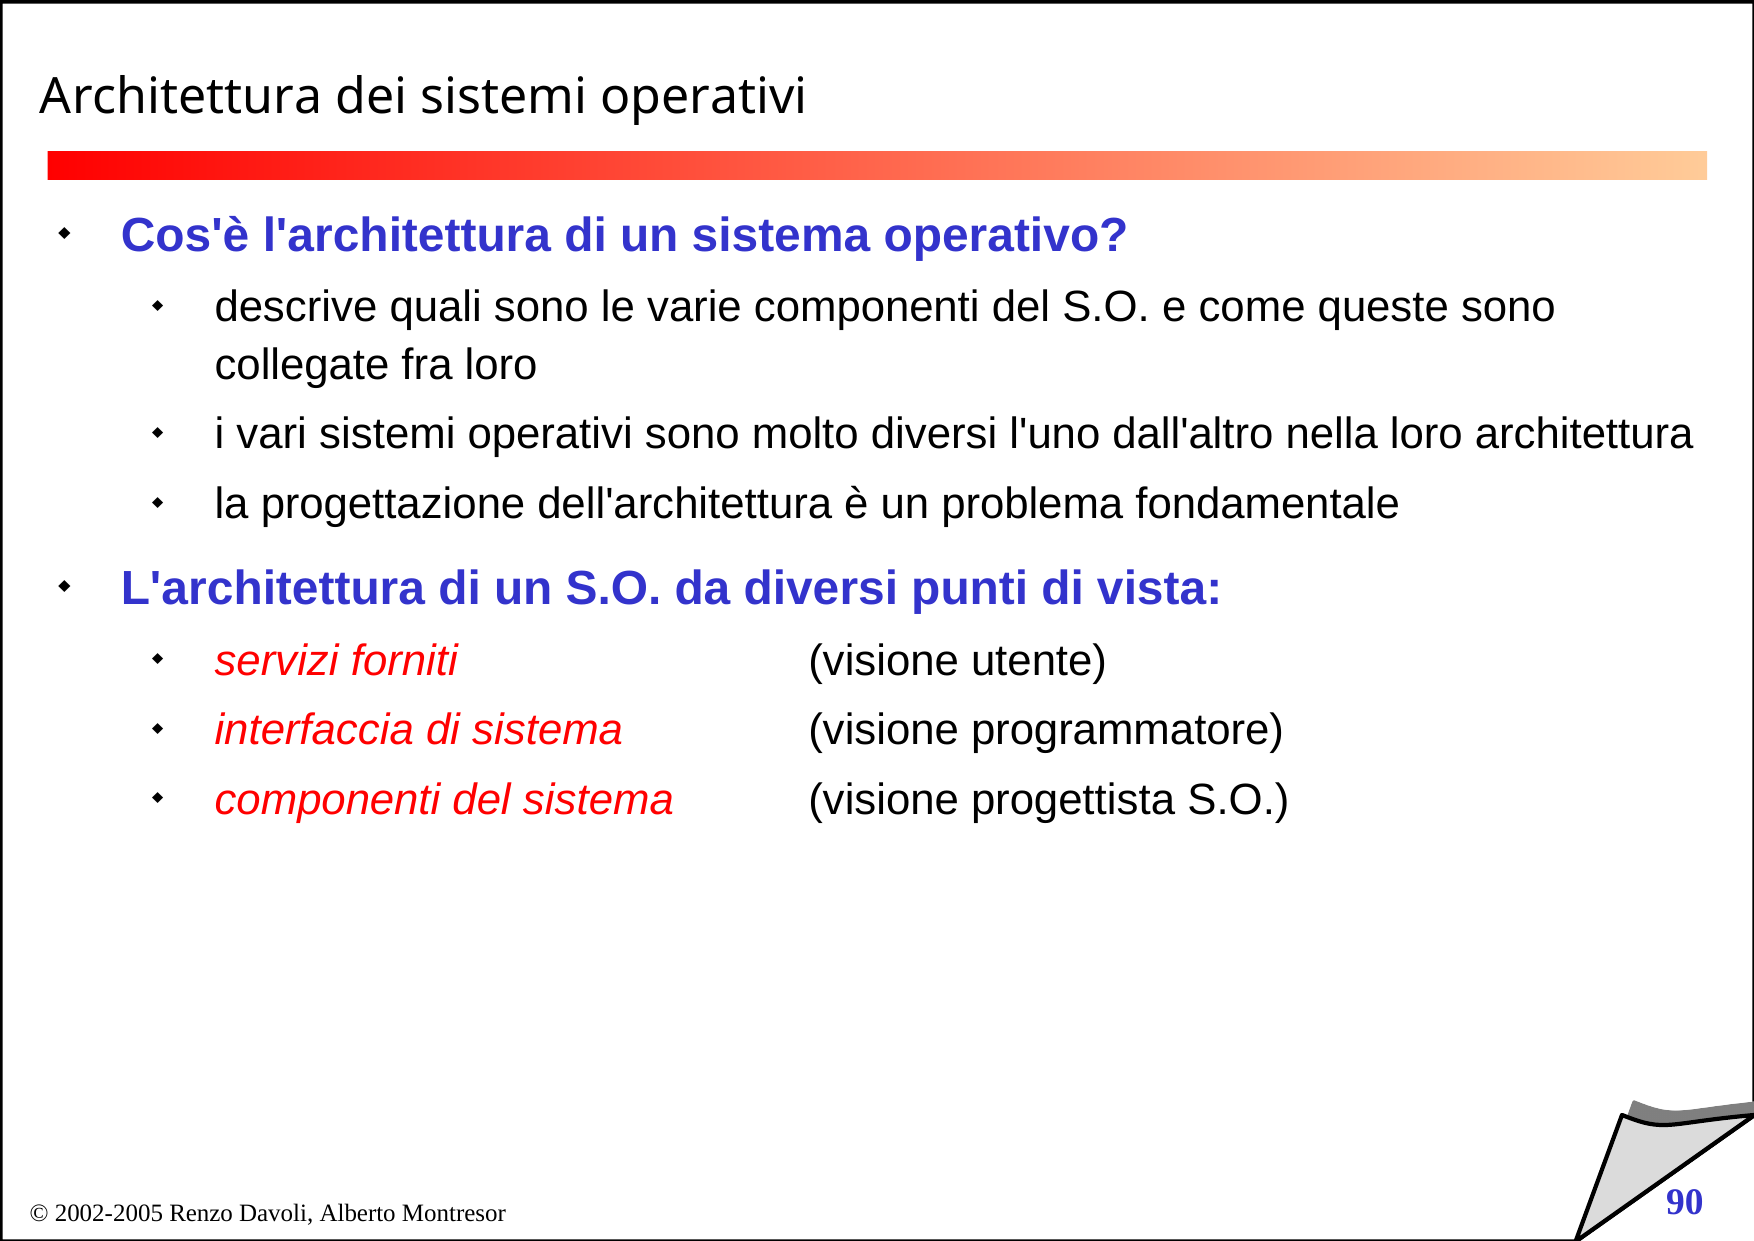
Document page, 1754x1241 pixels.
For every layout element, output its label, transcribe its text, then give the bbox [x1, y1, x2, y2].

list Cos'è l'architettura di un sistema operativo? descrive quali sono le varie componenti del S.O. e come queste sono collegate fra loro i vari sistemi operativi sono molto diversi l'uno dall'altro nella loro architettura la progettazione dell'architettura è un problema fondamentale L'architettura di un S.O. da diversi punti di vista: servizi forniti (visione utente) interfaccia di sistema (visione programmatore) componenti del sistema (visione progettista S.O.) [58, 206, 1696, 1186]
title Architettura dei sistemi operativi [40, 49, 1713, 144]
